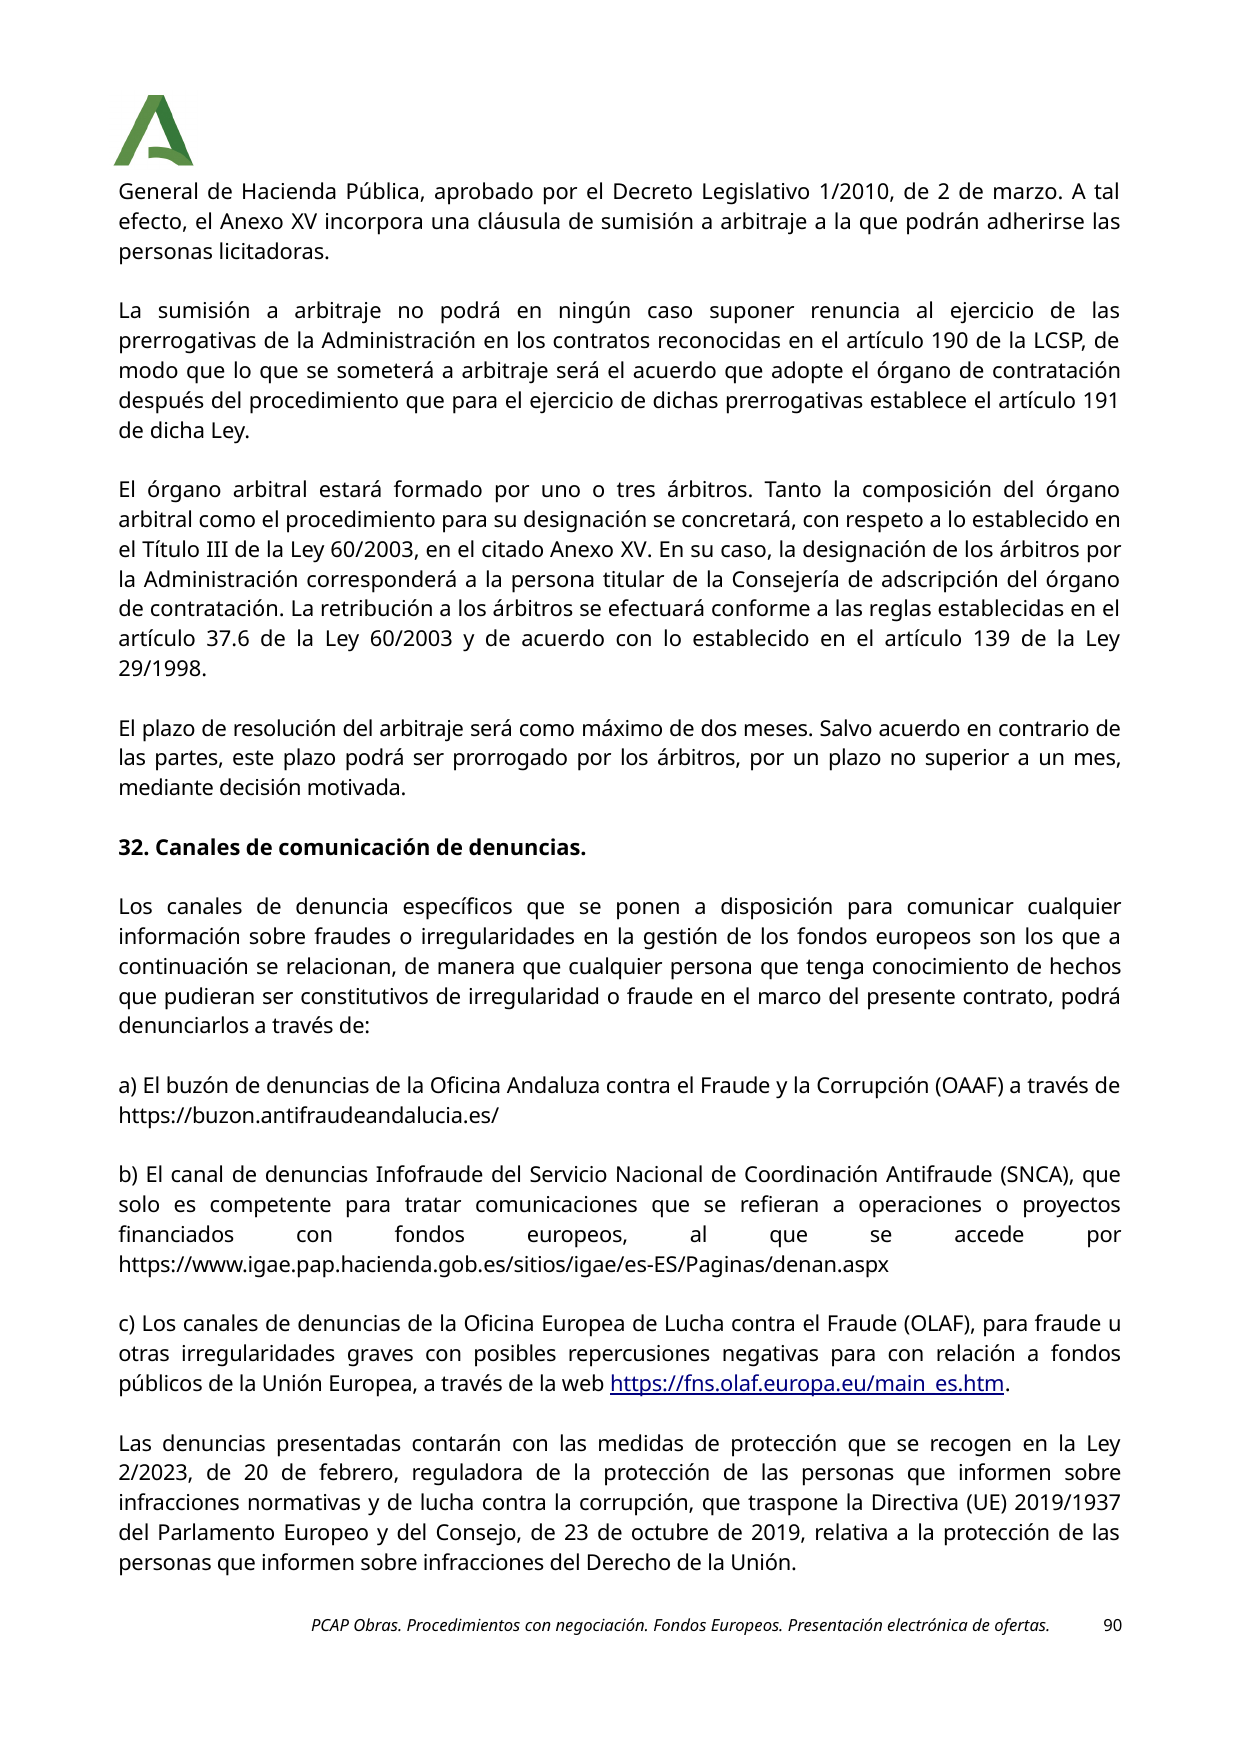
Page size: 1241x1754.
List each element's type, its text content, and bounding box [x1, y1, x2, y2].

text a) El buzón de denuncias de la Oficina Andaluza contra el Fraude y la Corrupción (OAAF) a través de https://buzon.antifraudeandalucia.es/ [118, 1070, 1122, 1130]
text El órgano arbitral estará formado por uno o tres árbitros. Tanto la composición del órgano arbitral como el procedimiento para su designación se concretará, con respeto a lo establecido en el Título III de la Ley 60/2003, en el citado Anexo XV. En su caso, la designación de los árbitros por la Administración corresponderá a la persona titular de la Consejería de adscripción del órgano de contratación. La retribución a los árbitros se efectuará conforme a las reglas establecidas en el artículo 37.6 de la Ley 60/2003 y de acuerdo con lo establecido en el artículo 139 de la Ley 29/1998. [118, 474, 1122, 683]
text La sumisión a arbitraje no podrá en ningún caso suponer renuncia al ejercicio de las prerrogativas de la Administración en los contratos reconocidas en el artículo 190 de la LCSP, de modo que lo que se someterá a arbitraje será el acuerdo que adopte el órgano de contratación después del procedimiento que para el ejercicio de dichas prerrogativas establece el artículo 191 de dicha Ley. [118, 296, 1122, 444]
text El plazo de resolución del arbitraje será como máximo de dos meses. Salvo acuerdo en contrario de las partes, este plazo podrá ser prorrogado por los árbitros, por un plazo no superior a un mes, mediante decisión motivada. [118, 713, 1122, 802]
picture [109, 90, 198, 170]
text b) El canal de denuncias Infofraude del Servicio Nacional de Coordinación Antifraude (SNCA), que solo es competente para tratar comunicaciones que se refieran a operaciones o proyectos financiados con fondos europeos, al que se accede por https://www.igae.pap.hacienda.gob.es/sitios/igae/es-ES/Paginas/denan.aspx [118, 1159, 1122, 1279]
text Los canales de denuncia específicos que se ponen a disposición para comunicar cualquier información sobre fraudes o irregularidades en la gestión de los fondos europeos son los que a continuación se relacionan, de manera que cualquier persona que tenga conocimiento de hechos que pudieran ser constitutivos de irregularidad o fraude en el marco del presente contrato, podrá denunciarlos a través de: [118, 891, 1122, 1040]
subtitle 32. Canales de comunicación de denuncias. [118, 832, 1122, 862]
text c) Los canales de denuncias de la Oficina Europea de Lucha contra el Fraude (OLAF), para fraude u otras irregularidades graves con posibles repercusiones negativas para con relación a fondos públicos de la Unión Europea, a través de la web https://fns.olaf.europa.eu/main_es.htm. [118, 1308, 1122, 1398]
text General de Hacienda Pública, aprobado por el Decreto Legislativo 1/2010, de 2 de marzo. A tal efecto, el Anexo XV incorpora una cláusula de sumisión a arbitraje a la que podrán adherirse las personas licitadoras. [118, 176, 1122, 266]
text Las denuncias presentadas contarán con las medidas de protección que se recogen en la Ley 2/2023, de 20 de febrero, reguladora de la protección de las personas que informen sobre infracciones normativas y de lucha contra la corrupción, que traspone la Directiva (UE) 2019/1937 del Parlamento Europeo y del Consejo, de 23 de octubre de 2019, relativa a la protección de las personas que informen sobre infracciones del Derecho de la Unión. [118, 1428, 1122, 1577]
